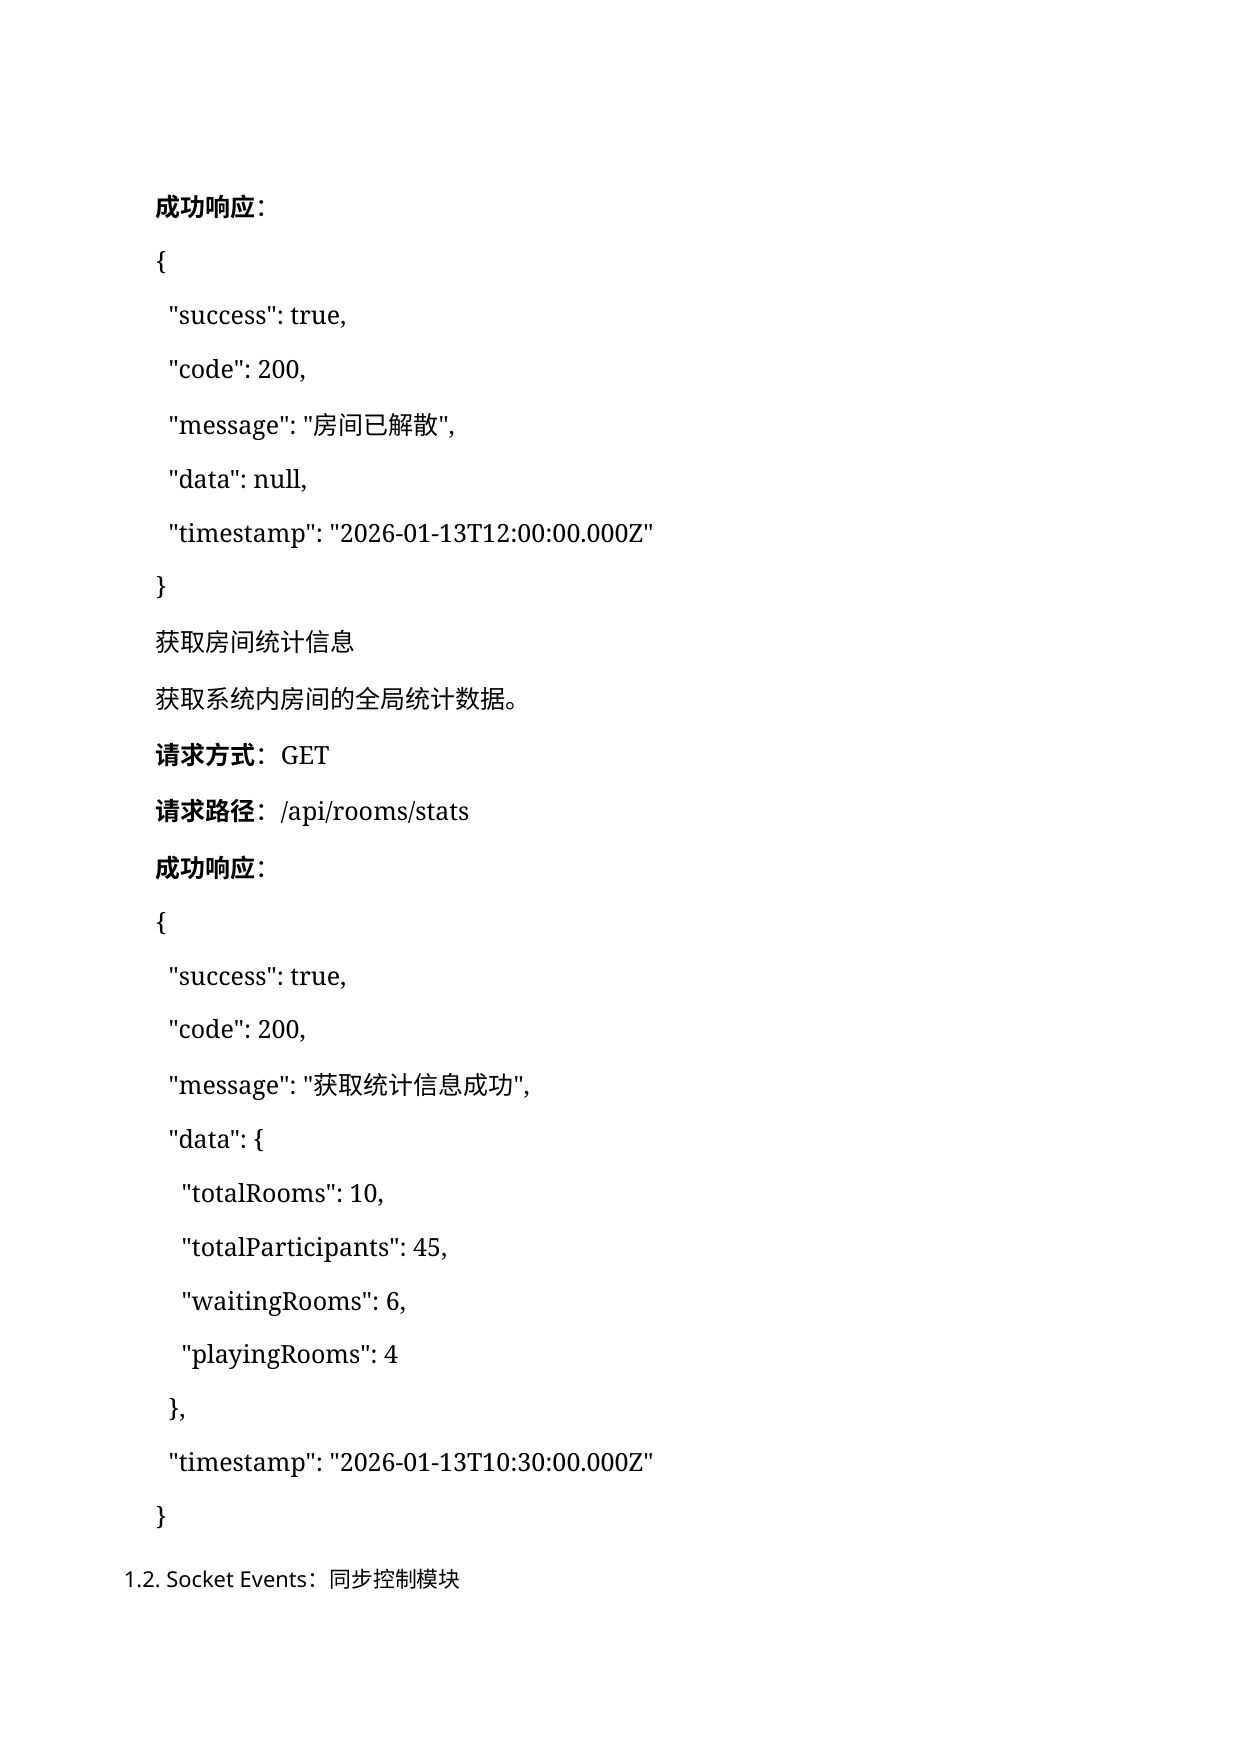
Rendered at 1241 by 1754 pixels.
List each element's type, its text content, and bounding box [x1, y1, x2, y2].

list { [156, 244, 1122, 278]
list "message": "获取统计信息成功", [156, 1066, 1122, 1102]
list "data": { [156, 1122, 1122, 1156]
list 请求方式：GET [156, 736, 1122, 772]
list "playingRooms": 4 [156, 1337, 1122, 1371]
list 成功响应： [156, 848, 1122, 884]
list "message": "房间已解散", [156, 405, 1122, 441]
list { [156, 904, 1122, 939]
list 获取房间统计信息 [156, 623, 1122, 659]
list 成功响应： [156, 188, 1122, 224]
list "success": true, [156, 958, 1122, 992]
list } [156, 569, 1122, 603]
list }, [156, 1391, 1122, 1425]
subtitle Socket Events：同步控制模块 [118, 1562, 1122, 1594]
list "waitingRooms": 6, [156, 1283, 1122, 1317]
list "timestamp": "2026-01-13T10:30:00.000Z" [156, 1445, 1122, 1479]
list "data": null, [156, 462, 1122, 496]
list "totalParticipants": 45, [156, 1230, 1122, 1264]
list 获取系统内房间的全局统计数据。 [156, 679, 1122, 715]
list "success": true, [156, 298, 1122, 332]
list } [156, 1498, 1122, 1532]
list "timestamp": "2026-01-13T12:00:00.000Z" [156, 515, 1122, 549]
list "totalRooms": 10, [156, 1176, 1122, 1210]
list 请求路径：/api/rooms/stats [156, 792, 1122, 828]
list "code": 200, [156, 351, 1122, 386]
list "code": 200, [156, 1012, 1122, 1046]
